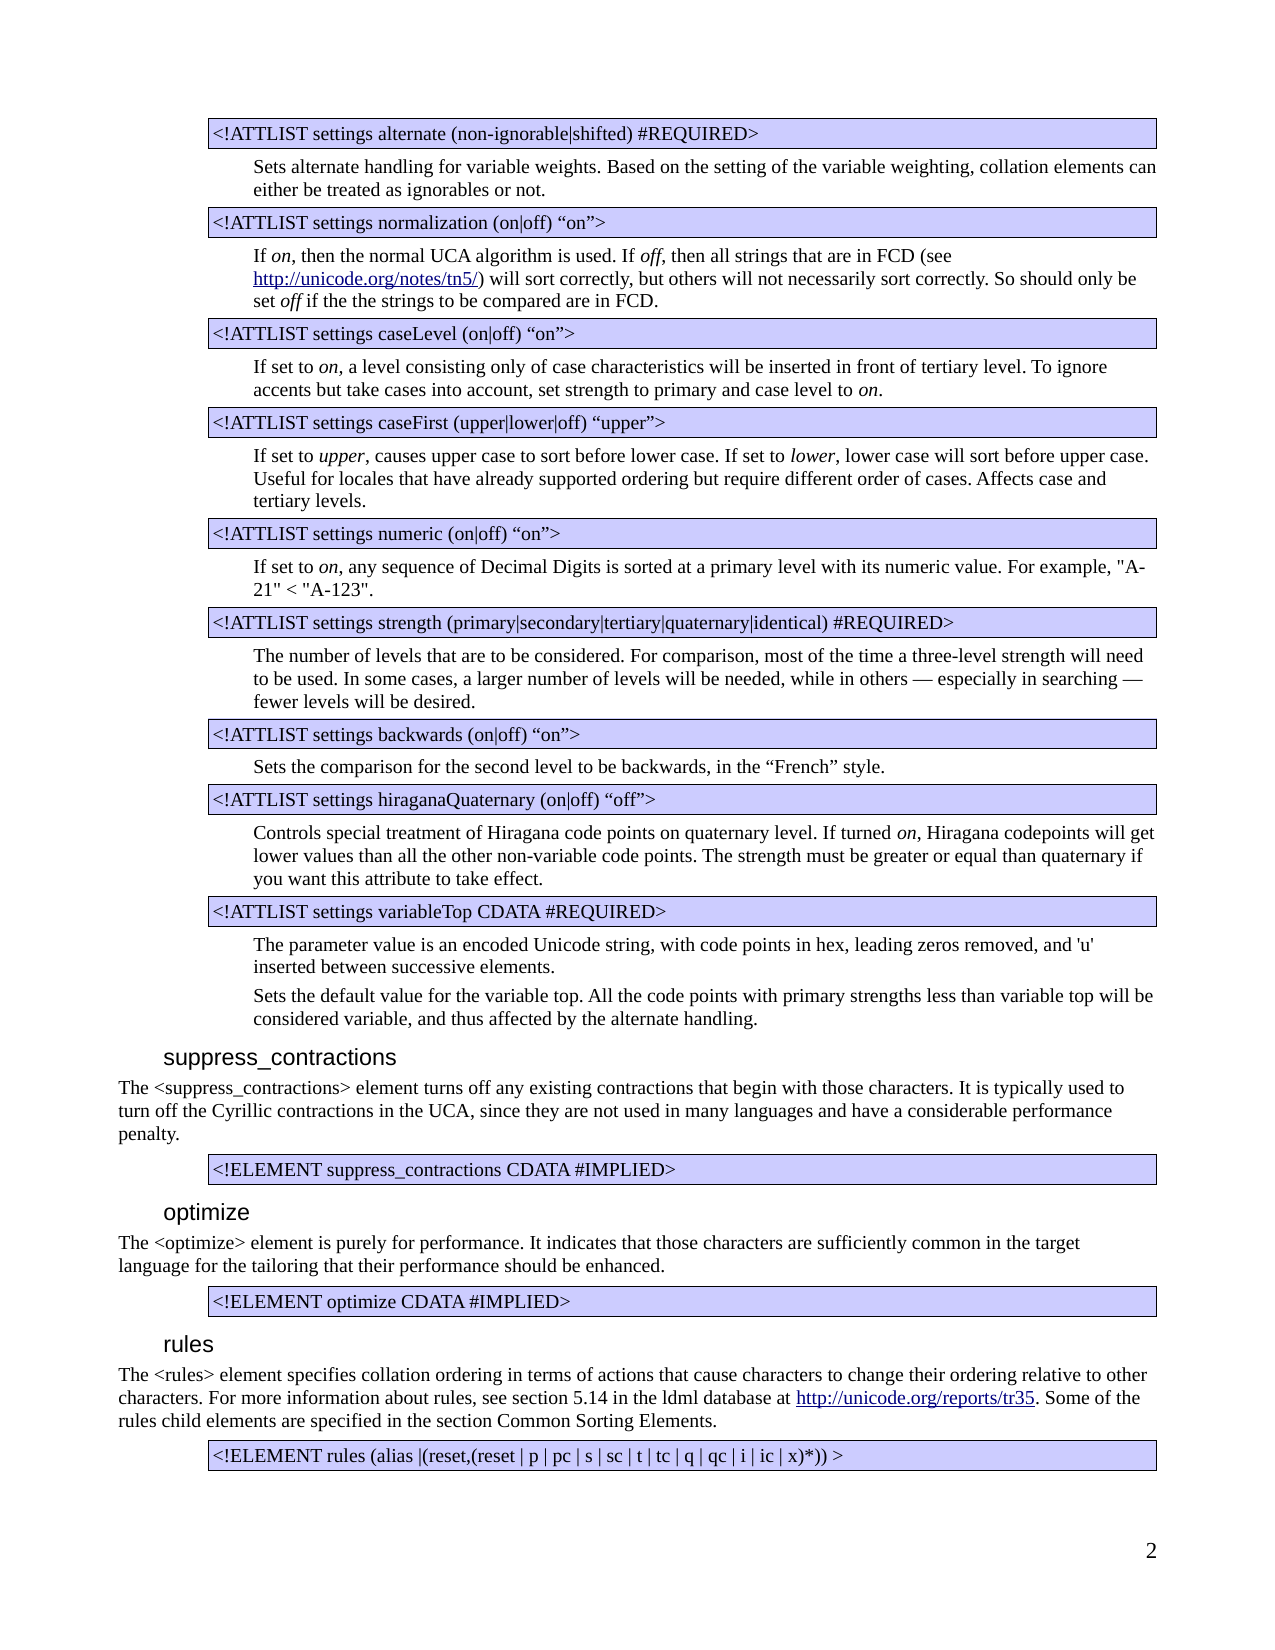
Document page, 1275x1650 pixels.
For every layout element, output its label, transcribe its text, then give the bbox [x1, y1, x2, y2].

text If set to on, any sequence of Decimal Digits is sorted at a primary level with its numeric value. For example, "A-21" < "A-123". [253, 555, 1157, 601]
text The <suppress_contractions> element turns off any existing contractions that begin with those characters. It is typically used to turn off the Cyrillic contractions in the UCA, since they are not used in many languages and have a considerable performance penalty. [118, 1076, 1157, 1145]
text <!ATTLIST settings alternate (non-ignorable|shifted) #REQUIRED> [209, 119, 1156, 148]
subtitle optimize [163, 1198, 1157, 1225]
text The <optimize> element is purely for performance. It indicates that those characters are sufficiently common in the target language for the tailoring that their performance should be enhanced. [118, 1231, 1157, 1277]
text <!ATTLIST settings caseFirst (upper|lower|off) “upper”> [209, 408, 1156, 437]
text If on, then the normal UCA algorithm is used. If off, then all strings that are in FCD (see http://unicode.org/notes/tn5/) will sort correctly, but others will not necessarily sort correctly. So should only be set off if the the strings to be compared are in FCD. [253, 244, 1157, 312]
text <!ELEMENT optimize CDATA #IMPLIED> [209, 1287, 1156, 1316]
text The <rules> element specifies collation ordering in terms of actions that cause characters to change their ordering relative to other characters. For more information about rules, see section 5.14 in the ldml database at http://unicode.org/reports/tr35. Some of the rules child elements are specified in the section Common Sorting Elements. [118, 1363, 1157, 1431]
text Sets the comparison for the second level to be backwards, in the “French” style. [253, 755, 1157, 778]
text <!ELEMENT suppress_contractions CDATA #IMPLIED> [209, 1155, 1156, 1184]
text Controls special treatment of Hiragana code points on quaternary level. If turned on, Hiragana codepoints will get lower values than all the other non-variable code points. The strength must be greater or equal than quaternary if you want this attribute to take effect. [253, 821, 1157, 890]
subtitle suppress_contractions [163, 1043, 1157, 1070]
text <!ATTLIST settings hiraganaQuaternary (on|off) “off”> [209, 785, 1156, 814]
text <!ATTLIST settings normalization (on|off) “on”> [209, 208, 1156, 237]
text <!ELEMENT rules (alias |(reset,(reset | p | pc | s | sc | t | tc | q | qc | i | ic | x)*)) > [209, 1441, 1156, 1470]
subtitle rules [163, 1330, 1157, 1357]
text The number of levels that are to be considered. For comparison, most of the time a three-level strength will need to be used. In some cases, a larger number of levels will be needed, while in others — especially in searching — fewer levels will be desired. [253, 644, 1157, 712]
text If set to on, a level consisting only of case characteristics will be inserted in front of tertiary level. To ignore accents but take cases into account, set strength to primary and case level to on. [253, 355, 1157, 401]
text <!ATTLIST settings variableTop CDATA #REQUIRED> [209, 897, 1156, 926]
text If set to upper, causes upper case to sort before lower case. If set to lower, lower case will sort before upper case. Useful for locales that have already supported ordering but require different order of cases. Affects case and tertiary levels. [253, 444, 1157, 512]
text <!ATTLIST settings strength (primary|secondary|tertiary|quaternary|identical) #REQUIRED> [209, 608, 1156, 637]
text <!ATTLIST settings numeric (on|off) “on”> [209, 519, 1156, 548]
text Sets the default value for the variable top. All the code points with primary strengths less than variable top will be considered variable, and thus affected by the alternate handling. [253, 984, 1157, 1030]
text <!ATTLIST settings backwards (on|off) “on”> [209, 720, 1156, 748]
text <!ATTLIST settings caseLevel (on|off) “on”> [209, 319, 1156, 348]
text Sets alternate handling for variable weights. Based on the setting of the variable weighting, collation elements can either be treated as ignorables or not. [253, 155, 1157, 201]
text The parameter value is an encoded Unicode string, with code points in hex, leading zeros removed, and 'u' inserted between successive elements. [253, 933, 1157, 978]
